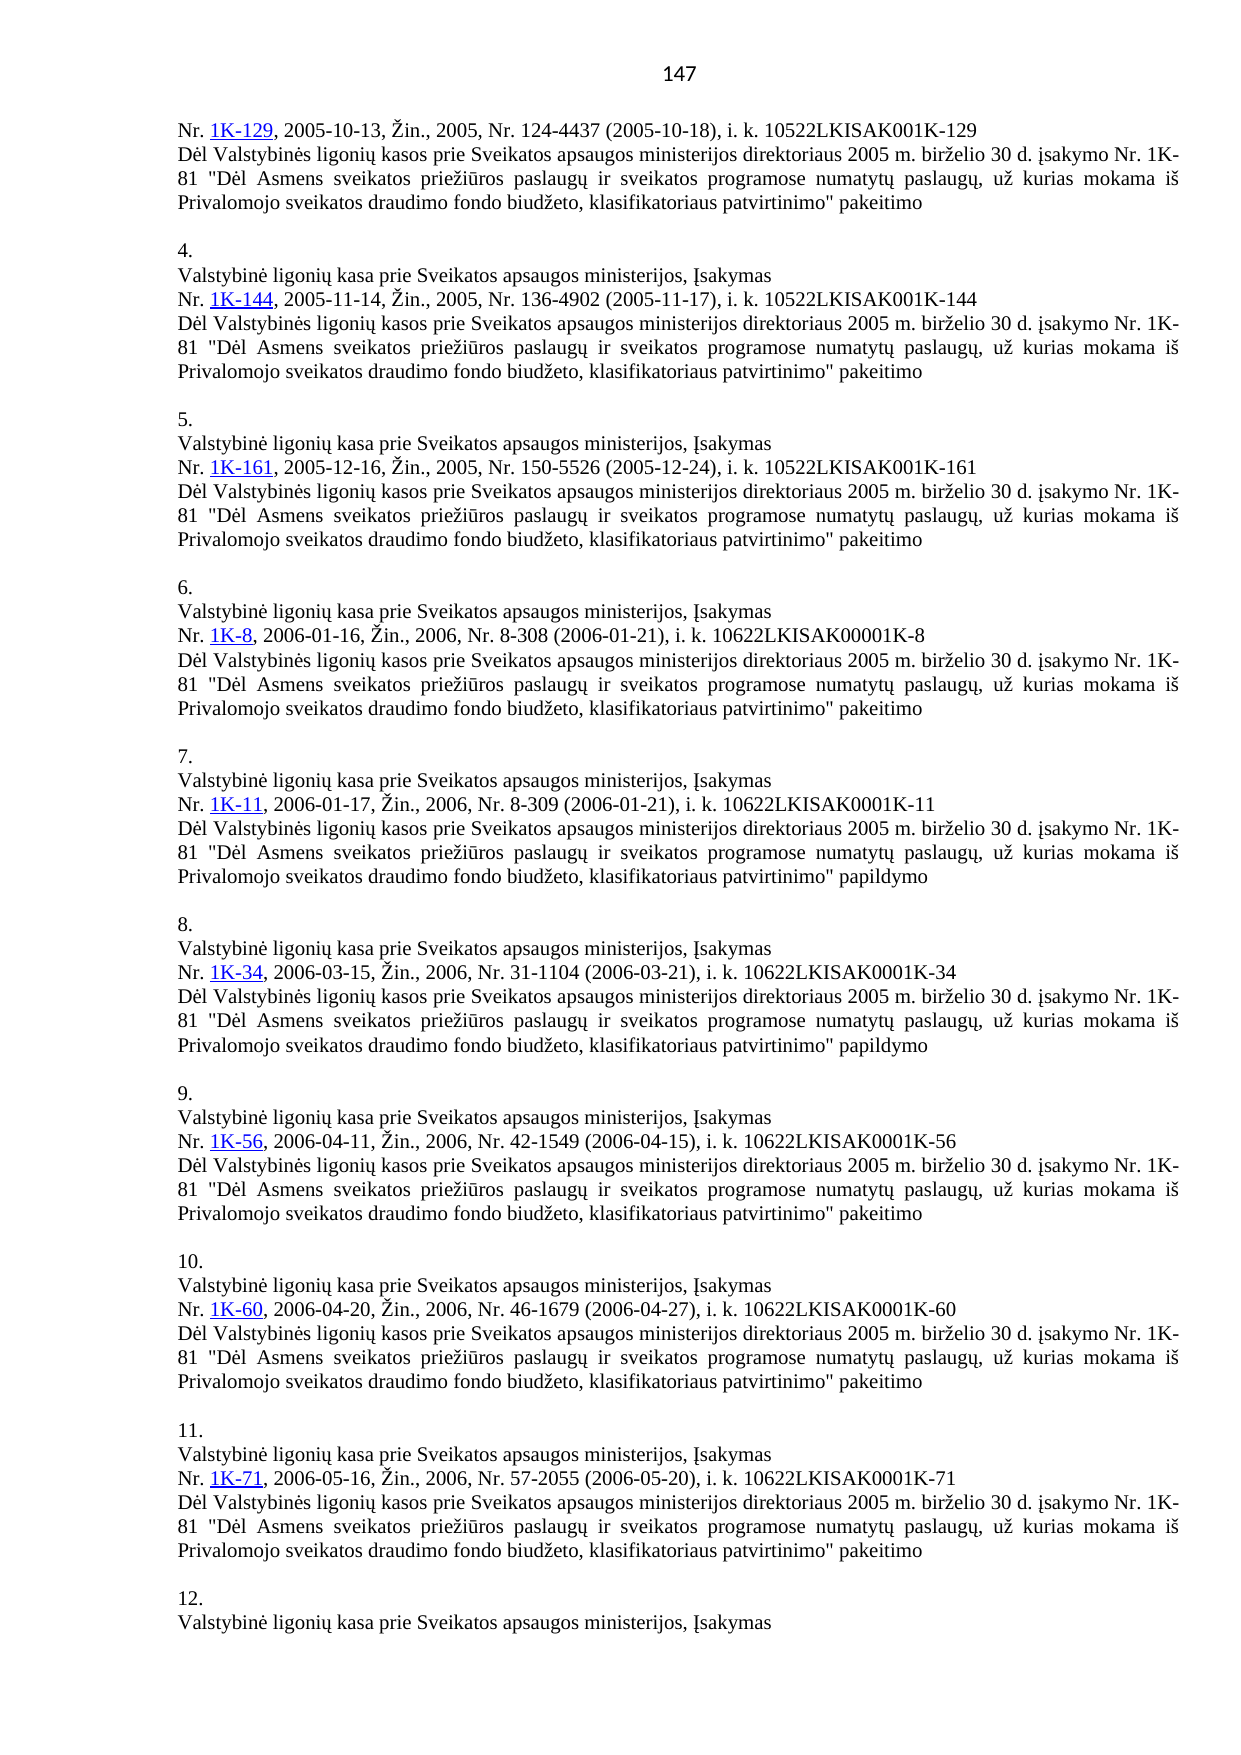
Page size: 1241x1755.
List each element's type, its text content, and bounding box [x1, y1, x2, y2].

text Nr. 1K-56, 2006-04-11, Žin., 2006, Nr. 42-1549 (2006-04-15), i. k. 10622LKISAK0001K-56 [177, 1129, 1181, 1153]
text Dėl Valstybinės ligonių kasos prie Sveikatos apsaugos ministerijos direktoriaus 2005 m. birželio 30 d. įsakymo Nr. 1K-81 "Dėl Asmens sveikatos priežiūros paslaugų ir sveikatos programose numatytų paslaugų, už kurias mokama iš Privalomojo sveikatos draudimo fondo biudžeto, klasifikatoriaus patvirtinimo" pakeitimo [177, 1490, 1181, 1562]
text Dėl Valstybinės ligonių kasos prie Sveikatos apsaugos ministerijos direktoriaus 2005 m. birželio 30 d. įsakymo Nr. 1K-81 "Dėl Asmens sveikatos priežiūros paslaugų ir sveikatos programose numatytų paslaugų, už kurias mokama iš Privalomojo sveikatos draudimo fondo biudžeto, klasifikatoriaus patvirtinimo" pakeitimo [177, 1321, 1181, 1393]
text Nr. 1K-161, 2005-12-16, Žin., 2005, Nr. 150-5526 (2005-12-24), i. k. 10522LKISAK001K-161 [177, 455, 1181, 479]
text 6. [177, 575, 1181, 599]
text 8. [177, 912, 1181, 936]
text Valstybinė ligonių kasa prie Sveikatos apsaugos ministerijos, Įsakymas [177, 1105, 1181, 1129]
text Dėl Valstybinės ligonių kasos prie Sveikatos apsaugos ministerijos direktoriaus 2005 m. birželio 30 d. įsakymo Nr. 1K- 81 "Dėl Asmens sveikatos priežiūros paslaugų ir sveikatos programose numatytų paslaugų, už kurias mokama iš Privalomojo sveikatos draudimo fondo biudžeto, klasifikatoriaus patvirtinimo" pakeitimo [177, 647, 1181, 720]
text Dėl Valstybinės ligonių kasos prie Sveikatos apsaugos ministerijos direktoriaus 2005 m. birželio 30 d. įsakymo Nr. 1K-81 "Dėl Asmens sveikatos priežiūros paslaugų ir sveikatos programose numatytų paslaugų, už kurias mokama iš Privalomojo sveikatos draudimo fondo biudžeto, klasifikatoriaus patvirtinimo" pakeitimo [177, 311, 1181, 383]
text Dėl Valstybinės ligonių kasos prie Sveikatos apsaugos ministerijos direktoriaus 2005 m. birželio 30 d. įsakymo Nr. 1K-81 "Dėl Asmens sveikatos priežiūros paslaugų ir sveikatos programose numatytų paslaugų, už kurias mokama iš Privalomojo sveikatos draudimo fondo biudžeto, klasifikatoriaus patvirtinimo" pakeitimo [177, 142, 1181, 214]
text Nr. 1K-129, 2005-10-13, Žin., 2005, Nr. 124-4437 (2005-10-18), i. k. 10522LKISAK001K-129 [177, 118, 1181, 142]
text Nr. 1K-34, 2006-03-15, Žin., 2006, Nr. 31-1104 (2006-03-21), i. k. 10622LKISAK0001K-34 [177, 960, 1181, 984]
text 4. [177, 238, 1181, 262]
text Nr. 1K-8, 2006-01-16, Žin., 2006, Nr. 8-308 (2006-01-21), i. k. 10622LKISAK00001K-8 [177, 623, 1181, 647]
text Valstybinė ligonių kasa prie Sveikatos apsaugos ministerijos, Įsakymas [177, 1610, 1181, 1634]
text 11. [177, 1417, 1181, 1442]
text Nr. 1K-60, 2006-04-20, Žin., 2006, Nr. 46-1679 (2006-04-27), i. k. 10622LKISAK0001K-60 [177, 1297, 1181, 1321]
text Valstybinė ligonių kasa prie Sveikatos apsaugos ministerijos, Įsakymas [177, 599, 1181, 623]
text Valstybinė ligonių kasa prie Sveikatos apsaugos ministerijos, Įsakymas [177, 768, 1181, 792]
text 12. [177, 1586, 1181, 1610]
text 9. [177, 1081, 1181, 1105]
text Valstybinė ligonių kasa prie Sveikatos apsaugos ministerijos, Įsakymas [177, 1442, 1181, 1466]
text Valstybinė ligonių kasa prie Sveikatos apsaugos ministerijos, Įsakymas [177, 1273, 1181, 1297]
text 7. [177, 744, 1181, 768]
text Dėl Valstybinės ligonių kasos prie Sveikatos apsaugos ministerijos direktoriaus 2005 m. birželio 30 d. įsakymo Nr. 1K-81 "Dėl Asmens sveikatos priežiūros paslaugų ir sveikatos programose numatytų paslaugų, už kurias mokama iš Privalomojo sveikatos draudimo fondo biudžeto, klasifikatoriaus patvirtinimo" pakeitimo [177, 479, 1181, 551]
text Dėl Valstybinės ligonių kasos prie Sveikatos apsaugos ministerijos direktoriaus 2005 m. birželio 30 d. įsakymo Nr. 1K-81 "Dėl Asmens sveikatos priežiūros paslaugų ir sveikatos programose numatytų paslaugų, už kurias mokama iš Privalomojo sveikatos draudimo fondo biudžeto, klasifikatoriaus patvirtinimo" pakeitimo [177, 1153, 1181, 1225]
text Valstybinė ligonių kasa prie Sveikatos apsaugos ministerijos, Įsakymas [177, 431, 1181, 455]
text Dėl Valstybinės ligonių kasos prie Sveikatos apsaugos ministerijos direktoriaus 2005 m. birželio 30 d. įsakymo Nr. 1K- 81 "Dėl Asmens sveikatos priežiūros paslaugų ir sveikatos programose numatytų paslaugų, už kurias mokama iš Privalomojo sveikatos draudimo fondo biudžeto, klasifikatoriaus patvirtinimo" papildymo [177, 816, 1181, 888]
text Nr. 1K-11, 2006-01-17, Žin., 2006, Nr. 8-309 (2006-01-21), i. k. 10622LKISAK0001K-11 [177, 792, 1181, 816]
text 5. [177, 407, 1181, 431]
text Valstybinė ligonių kasa prie Sveikatos apsaugos ministerijos, Įsakymas [177, 936, 1181, 960]
text Nr. 1K-71, 2006-05-16, Žin., 2006, Nr. 57-2055 (2006-05-20), i. k. 10622LKISAK0001K-71 [177, 1466, 1181, 1490]
text Dėl Valstybinės ligonių kasos prie Sveikatos apsaugos ministerijos direktoriaus 2005 m. birželio 30 d. įsakymo Nr. 1K-81 "Dėl Asmens sveikatos priežiūros paslaugų ir sveikatos programose numatytų paslaugų, už kurias mokama iš Privalomojo sveikatos draudimo fondo biudžeto, klasifikatoriaus patvirtinimo" papildymo [177, 984, 1181, 1057]
text 10. [177, 1249, 1181, 1273]
text Valstybinė ligonių kasa prie Sveikatos apsaugos ministerijos, Įsakymas [177, 262, 1181, 287]
text Nr. 1K-144, 2005-11-14, Žin., 2005, Nr. 136-4902 (2005-11-17), i. k. 10522LKISAK001K-144 [177, 287, 1181, 311]
